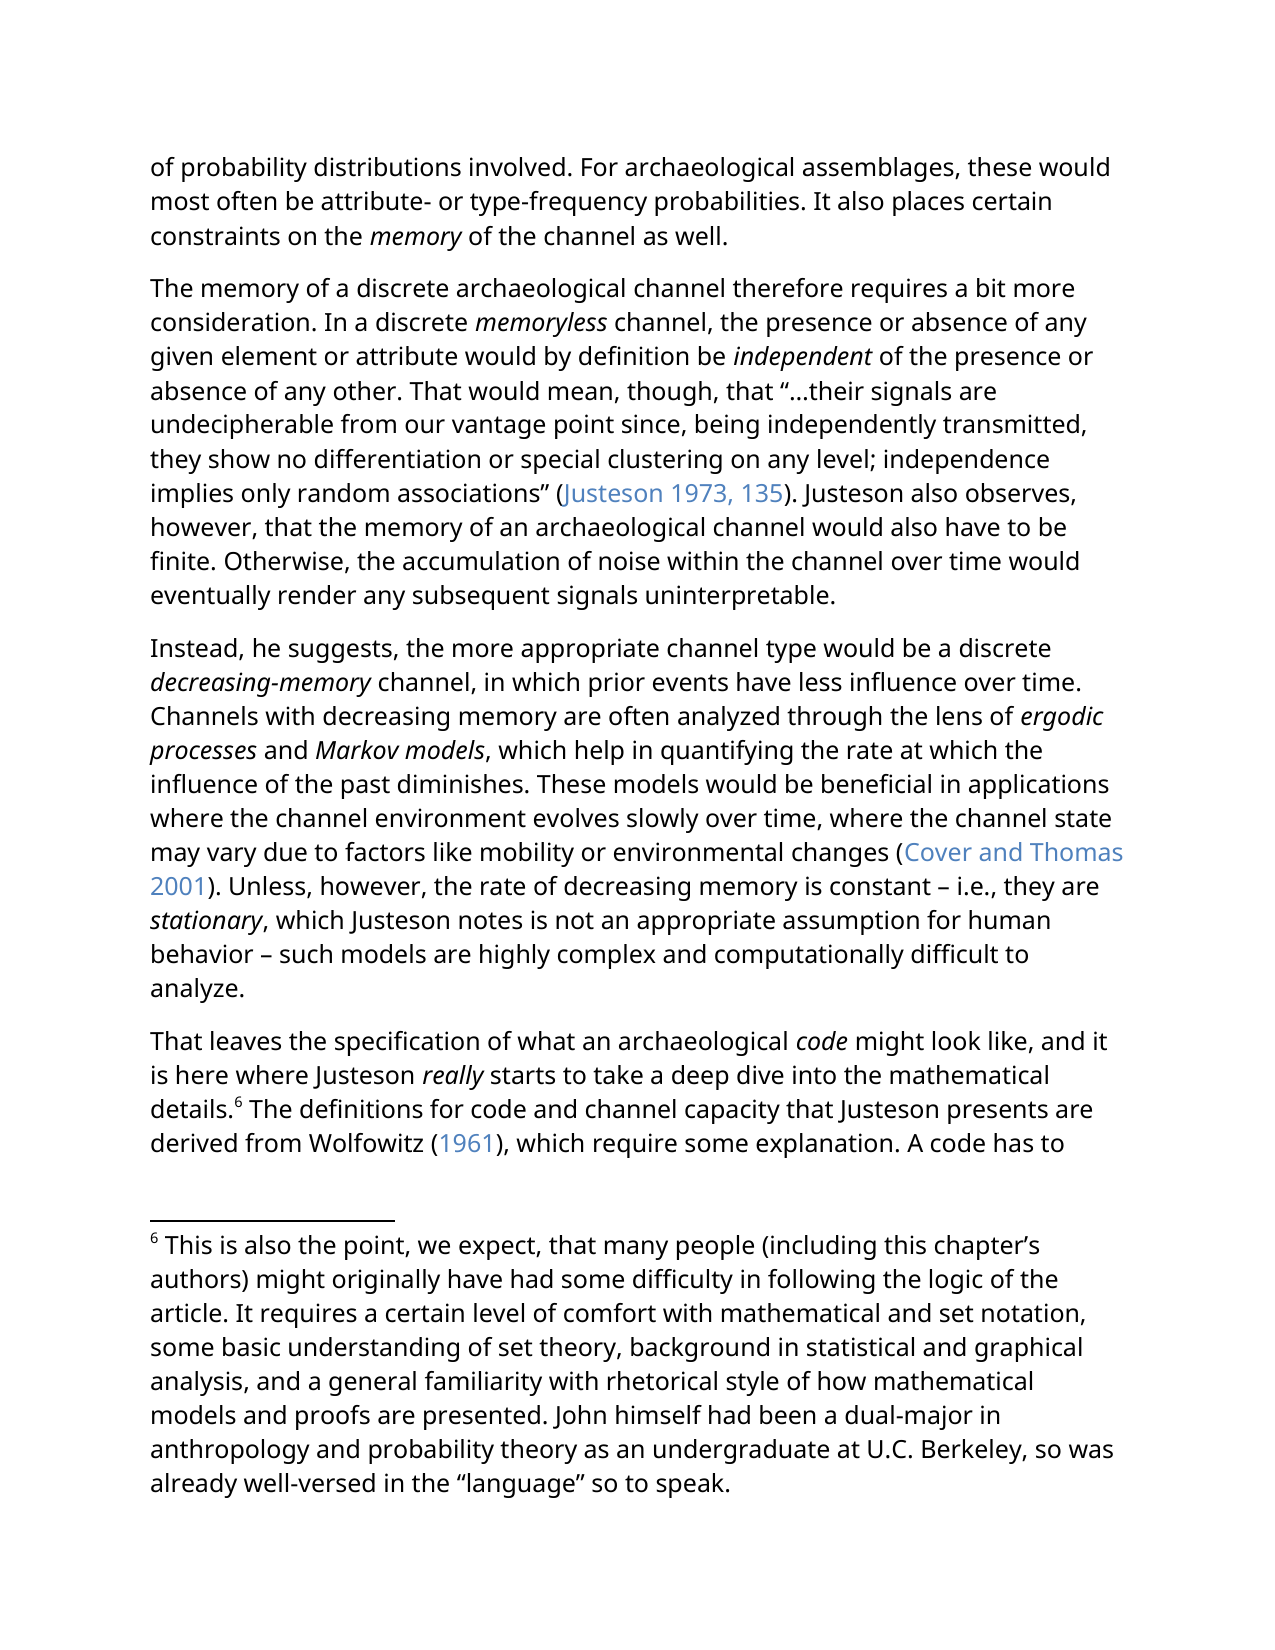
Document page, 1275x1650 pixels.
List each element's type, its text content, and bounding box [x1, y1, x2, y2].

text That leaves the specification of what an archaeological code might look like, and it is here where Justeson really starts to take a deep dive into the mathematical details. The definitions for code and channel capacity that Justeson presents are derived from Wolfowitz (1961), which require some explanation. A code has to [150, 1024, 1125, 1160]
text The memory of a discrete archaeological channel therefore requires a bit more consideration. In a discrete memoryless channel, the presence or absence of any given element or attribute would by definition be independent of the presence or absence of any other. That would mean, though, that “…their signals are undecipherable from our vantage point since, being independently transmitted, they show no differentiation or special clustering on any level; independence implies only random associations” (Justeson 1973, 135). Justeson also observes, however, that the memory of an archaeological channel would also have to be finite. Otherwise, the accumulation of noise within the channel over time would eventually render any subsequent signals uninterpretable. [150, 271, 1125, 612]
text of probability distributions involved. For archaeological assemblages, these would most often be attribute- or type-frequency probabilities. It also places certain constraints on the memory of the channel as well. [150, 150, 1125, 252]
text This is also the point, we expect, that many people (including this chapter’s authors) might originally have had some difficulty in following the logic of the article. It requires a certain level of comfort with mathematical and set notation, some basic understanding of set theory, background in statistical and graphical analysis, and a general familiarity with rhetorical style of how mathematical models and proofs are presented. John himself had been a dual-major in anthropology and probability theory as an undergraduate at U.C. Berkeley, so was already well-versed in the “language” so to speak. [150, 1227, 1125, 1500]
text Instead, he suggests, the more appropriate channel type would be a discrete decreasing-memory channel, in which prior events have less influence over time. Channels with decreasing memory are often analyzed through the lens of ergodic processes and Markov models, which help in quantifying the rate at which the influence of the past diminishes. These models would be beneficial in applications where the channel environment evolves slowly over time, where the channel state may vary due to factors like mobility or environmental changes (Cover and Thomas 2001). Unless, however, the rate of decreasing memory is constant – i.e., they are stationary, which Justeson notes is not an appropriate assumption for human behavior – such models are highly complex and computationally difficult to analyze. [150, 630, 1125, 1005]
